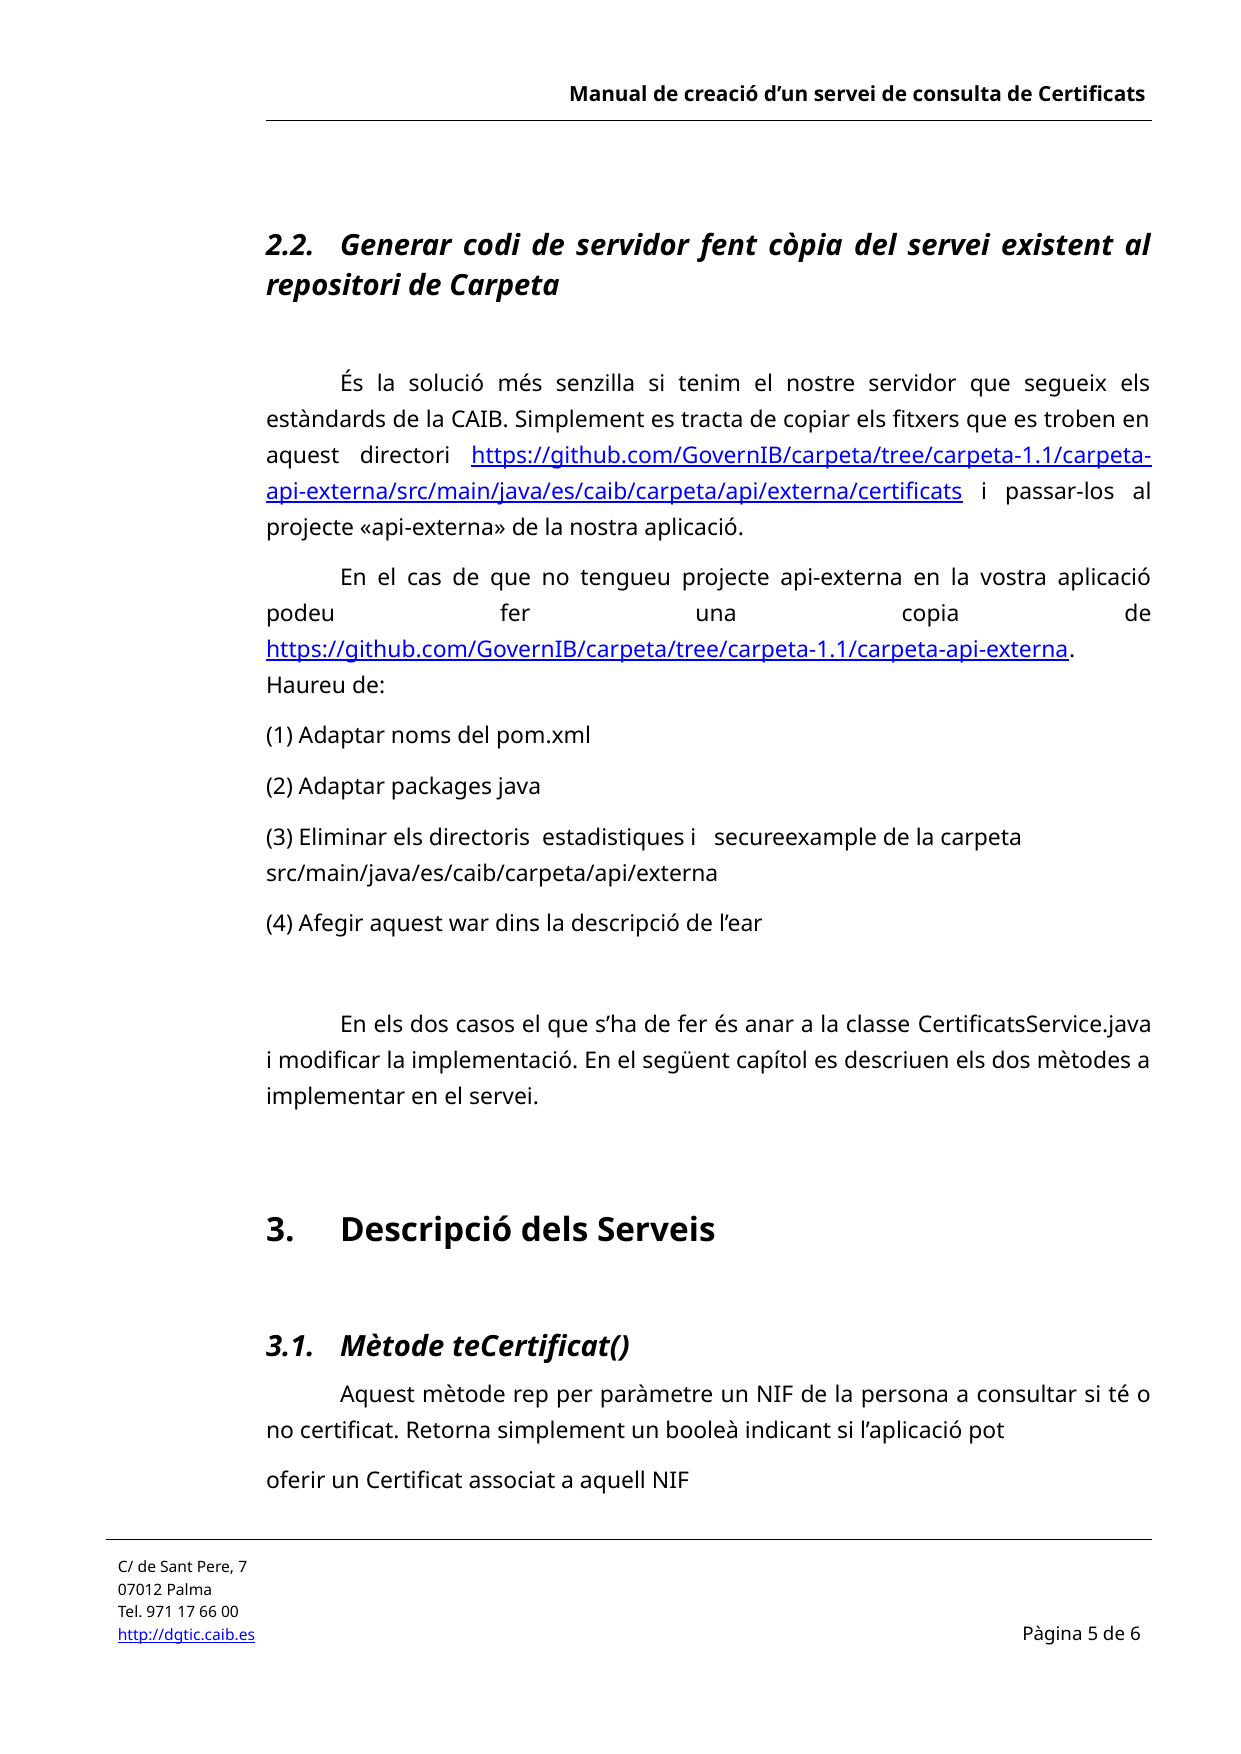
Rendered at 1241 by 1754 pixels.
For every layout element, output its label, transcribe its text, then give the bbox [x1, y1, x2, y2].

text (1) Adaptar noms del pom.xml [266, 719, 1152, 751]
text (2) Adaptar packages java [266, 770, 1152, 801]
subtitle Mètode teCertificat() [266, 1326, 1152, 1365]
text (4) Afegir aquest war dins la descripció de l’ear [266, 907, 1152, 938]
text És la solució més senzilla si tenim el nostre servidor que segueix els estàndards de la CAIB. Simplement es tracta de copiar els fitxers que es troben en aquest directori https://github.com/GovernIB/carpeta/tree/carpeta-1.1/carpeta-api-externa/src/main/java/es/caib/carpeta/api/externa/certificats i passar-los al projecte «api-externa» de la nostra aplicació. [266, 367, 1152, 542]
text oferir un Certificat associat a aquell NIF [266, 1464, 1152, 1496]
subtitle Descripció dels Serveis [266, 1206, 1152, 1251]
text En el cas de que no tengueu projecte api-externa en la vostra aplicació podeu fer una copia de https://github.com/GovernIB/carpeta/tree/carpeta-1.1/carpeta-api-externa. Haureu de: [266, 561, 1152, 700]
subtitle Generar codi de servidor fent còpia del servei existent al repositori de Carpeta [266, 224, 1152, 304]
text En els dos casos el que s’ha de fer és anar a la classe CertificatsService.java i modificar la implementació. En el següent capítol es descriuen els dos mètodes a implementar en el servei. [266, 1008, 1152, 1111]
text Aquest mètode rep per paràmetre un NIF de la persona a consultar si té o no certificat. Retorna simplement un booleà indicant si l’aplicació pot [266, 1378, 1152, 1445]
text (3) Eliminar els directoris estadistiques i secureexample de la carpeta src/main/java/es/caib/carpeta/api/externa [266, 821, 1152, 888]
